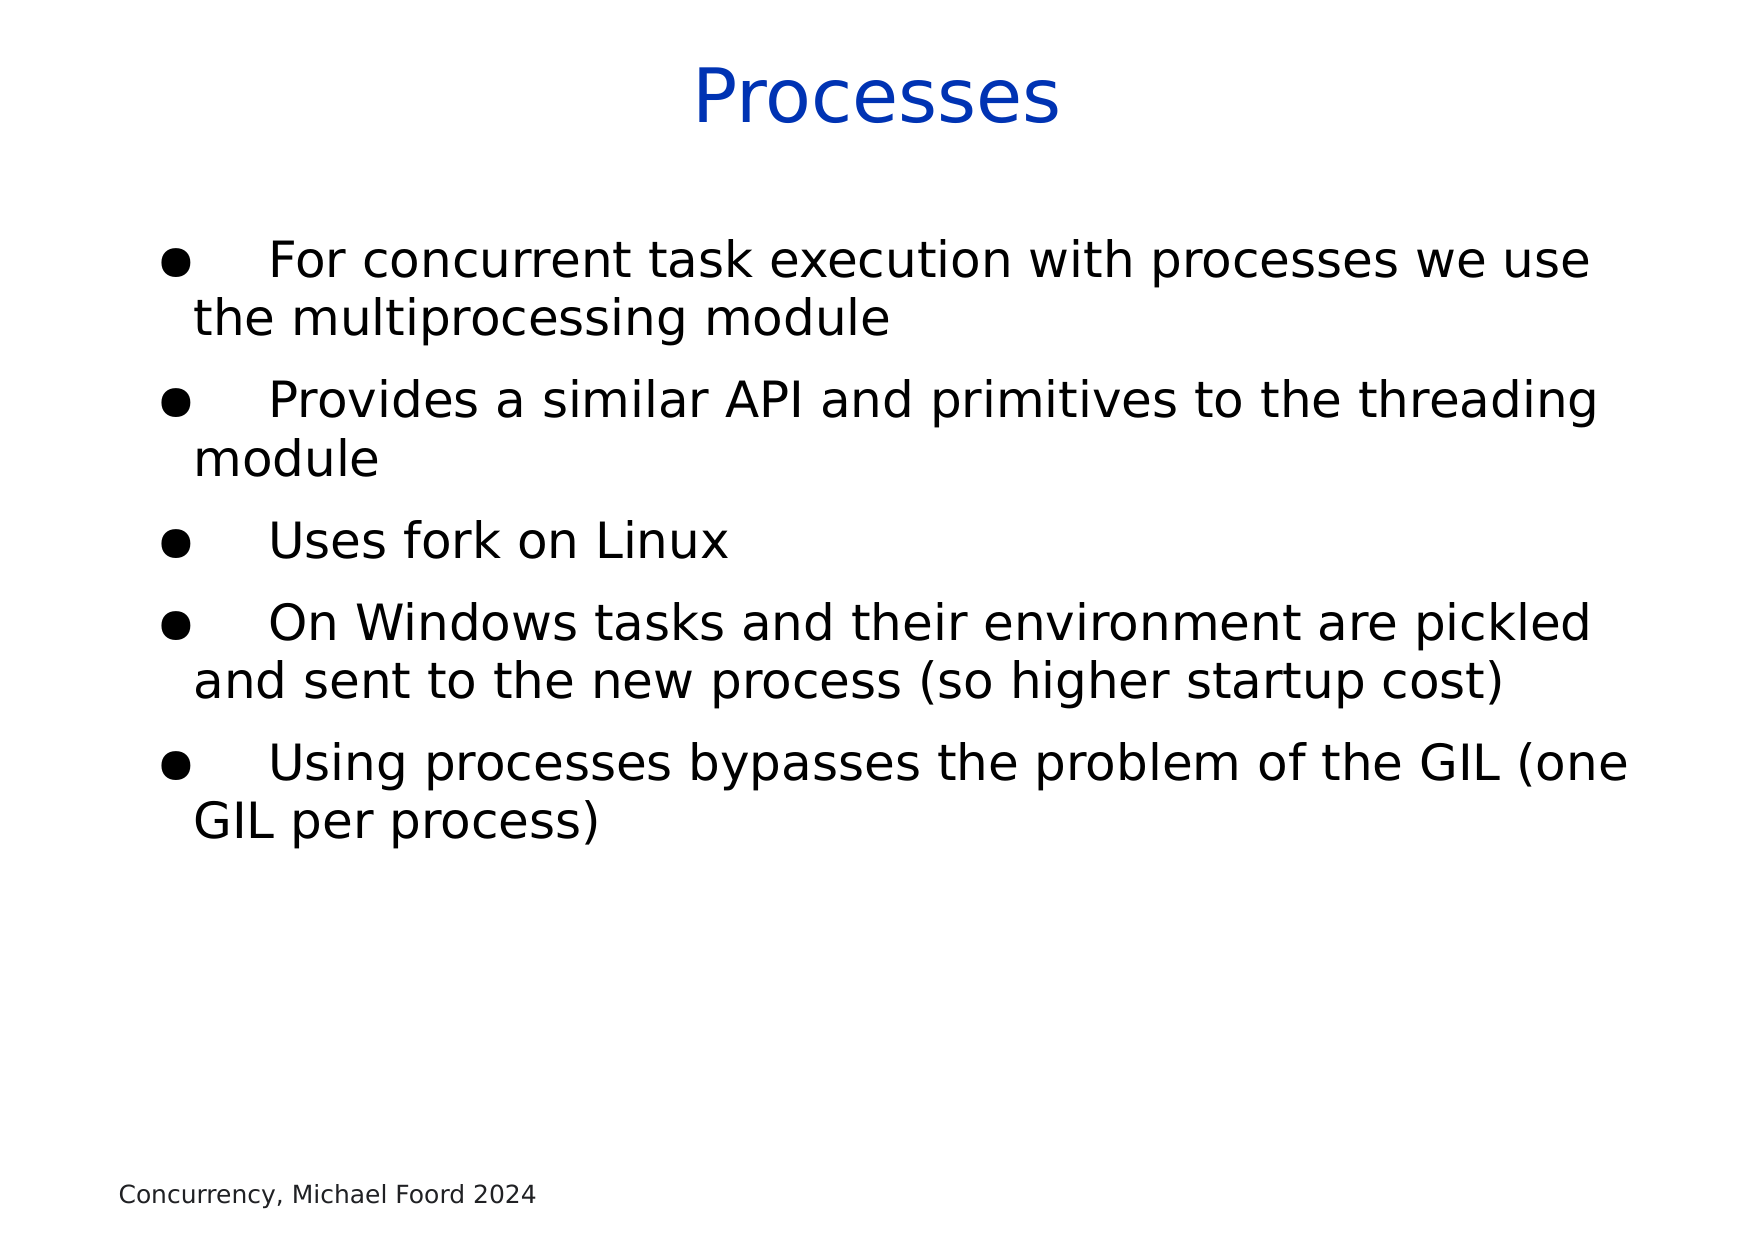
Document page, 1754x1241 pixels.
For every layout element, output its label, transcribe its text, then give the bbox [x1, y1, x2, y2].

list Uses fork on Linux [156, 512, 1636, 570]
list For concurrent task execution with processes we use the multiprocessing module [156, 231, 1636, 348]
text Processes [118, 53, 1636, 140]
list On Windows tasks and their environment are pickled and sent to the new process (so higher startup cost) [156, 593, 1636, 710]
list Provides a similar API and primitives to the threading module [156, 371, 1636, 488]
list Using processes bypasses the problem of the GIL (one GIL per process) [156, 734, 1636, 850]
